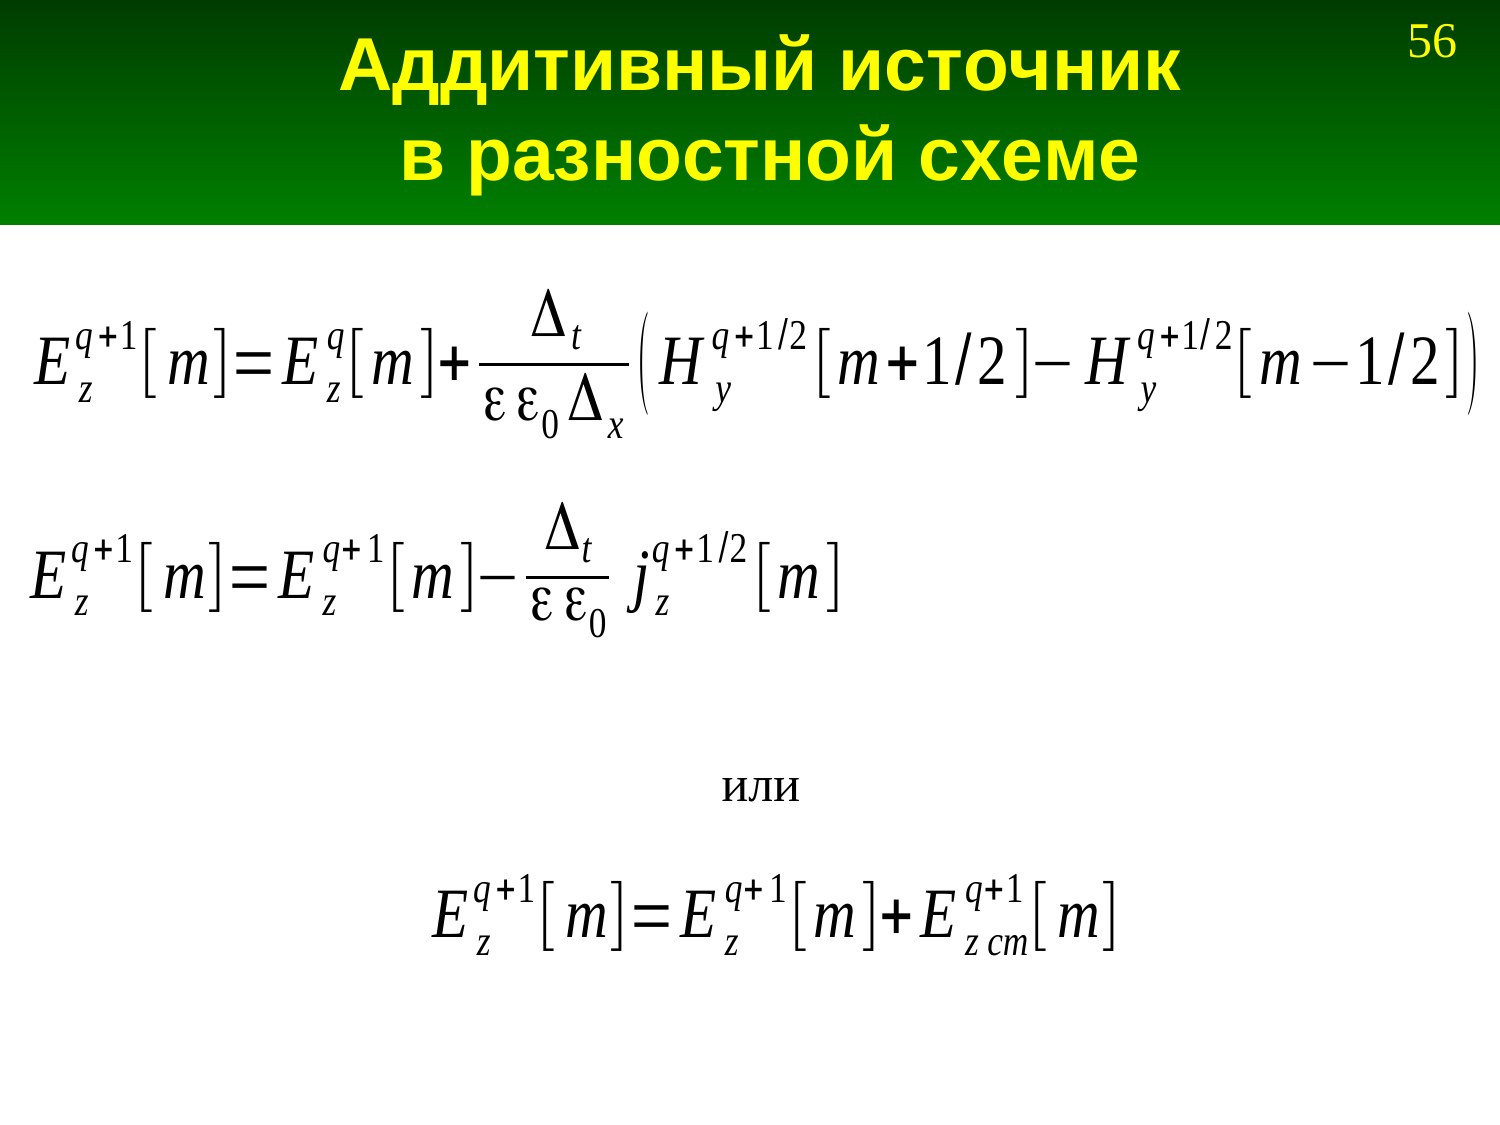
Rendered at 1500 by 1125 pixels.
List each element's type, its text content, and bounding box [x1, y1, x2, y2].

chart [11, 496, 856, 648]
chart [413, 862, 1134, 963]
text_box или [706, 744, 815, 819]
chart [16, 282, 1493, 449]
title Аддитивный источник в разностной схеме [100, 7, 1441, 204]
